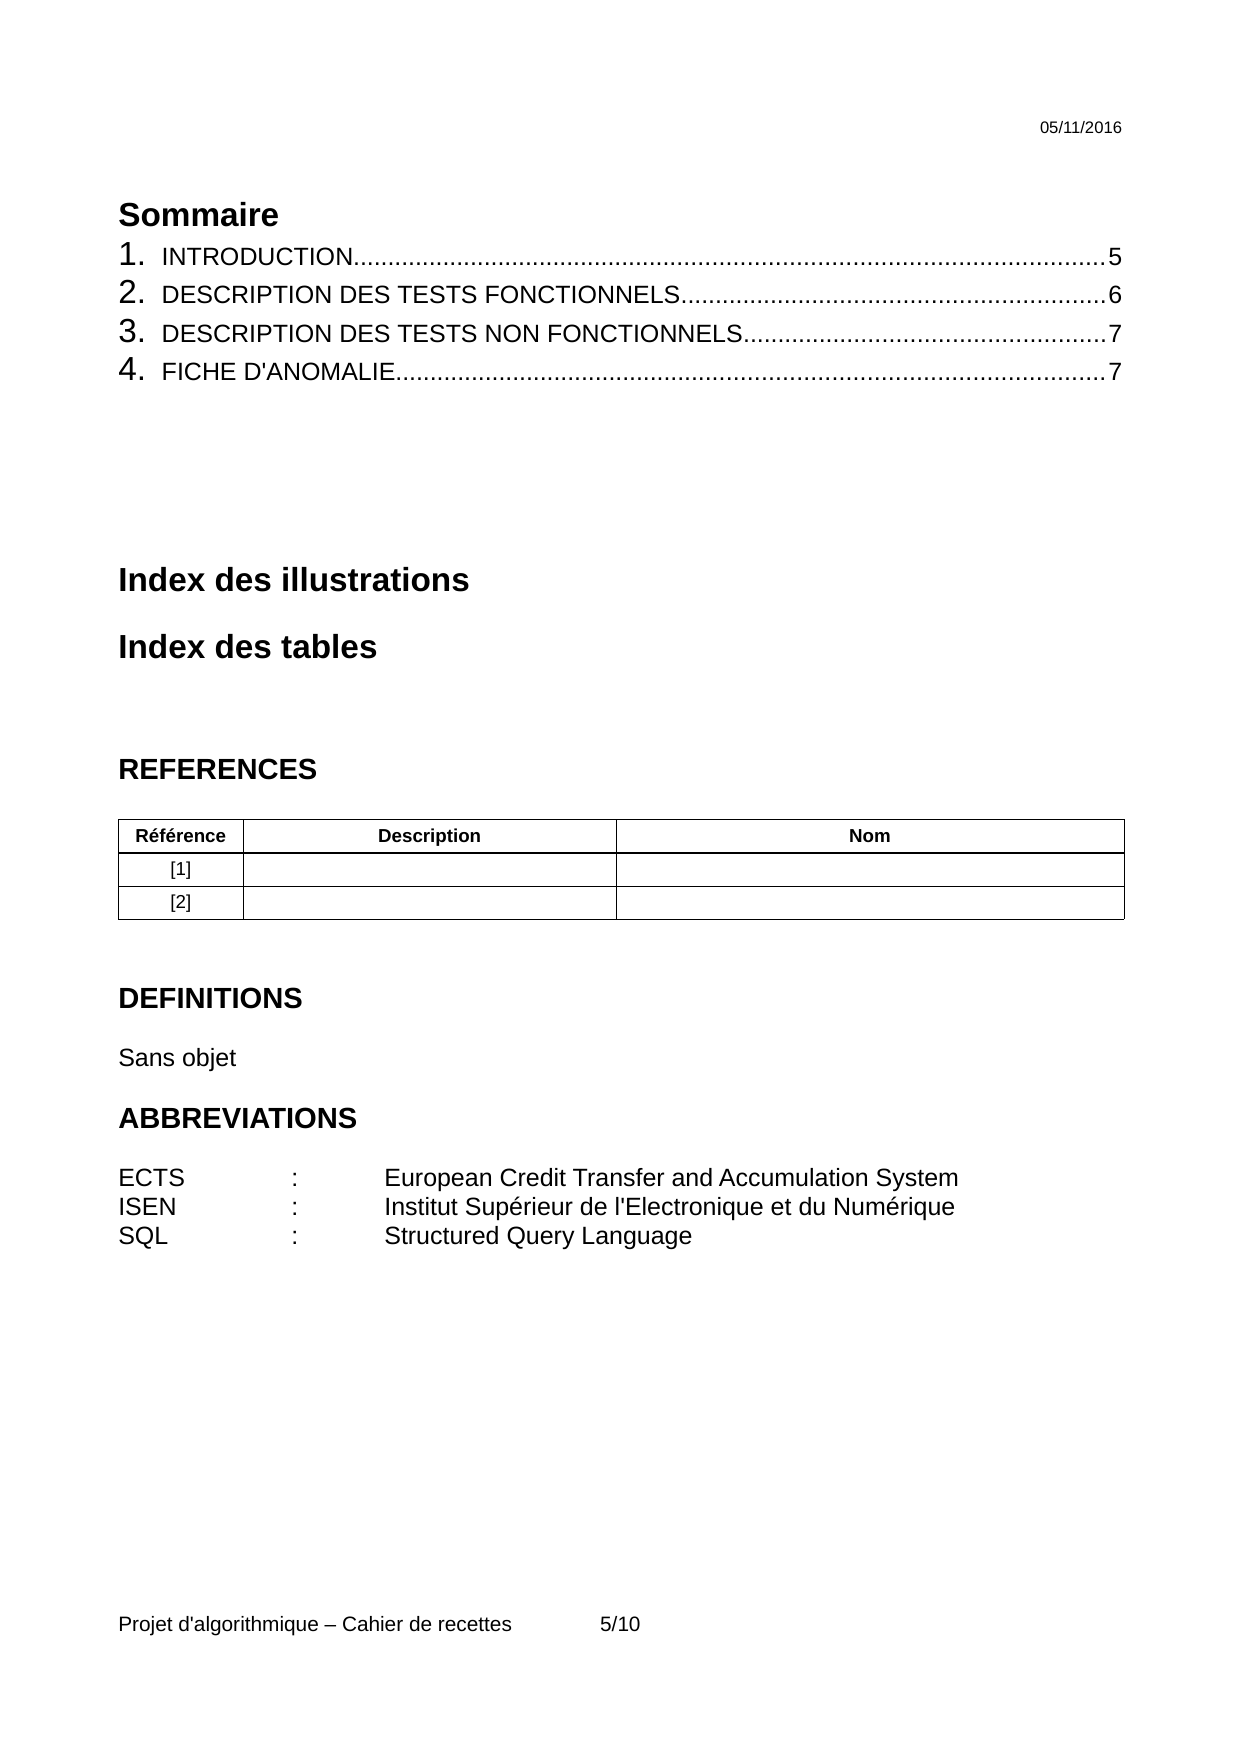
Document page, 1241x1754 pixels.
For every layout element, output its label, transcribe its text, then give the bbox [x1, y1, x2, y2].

table_header Référence [119, 820, 243, 852]
text ABBREVIATIONS [118, 1101, 1122, 1134]
table_header Description [244, 820, 616, 852]
list DESCRIPTION DES TESTS NON FONCTIONNELS 7 [118, 311, 1122, 349]
table_header [2] [119, 887, 243, 919]
table_header [244, 854, 616, 886]
table_header Nom [617, 820, 1124, 852]
list INTRODUCTION 5 [118, 234, 1122, 272]
list DESCRIPTION DES TESTS FONCTIONNELS 6 [118, 272, 1122, 311]
subtitle Sommaire [118, 196, 1122, 234]
table_header [617, 887, 1124, 919]
text ISEN : Institut Supérieur de l'Electronique et du Numérique SQL : Structured Query Language [118, 1192, 1122, 1249]
subtitle Index des tables [118, 627, 1122, 666]
table_header [244, 887, 616, 919]
table_header [617, 854, 1124, 886]
table_header [1] [119, 854, 243, 886]
text REFERENCES [118, 752, 1122, 819]
text DEFINITIONS [118, 981, 1122, 1014]
list FICHE D'ANOMALIE 7 [118, 349, 1122, 388]
text Sans objet [118, 1043, 1122, 1072]
subtitle Index des illustrations [118, 560, 1122, 599]
text ECTS : European Credit Transfer and Accumulation System [118, 1163, 1122, 1192]
